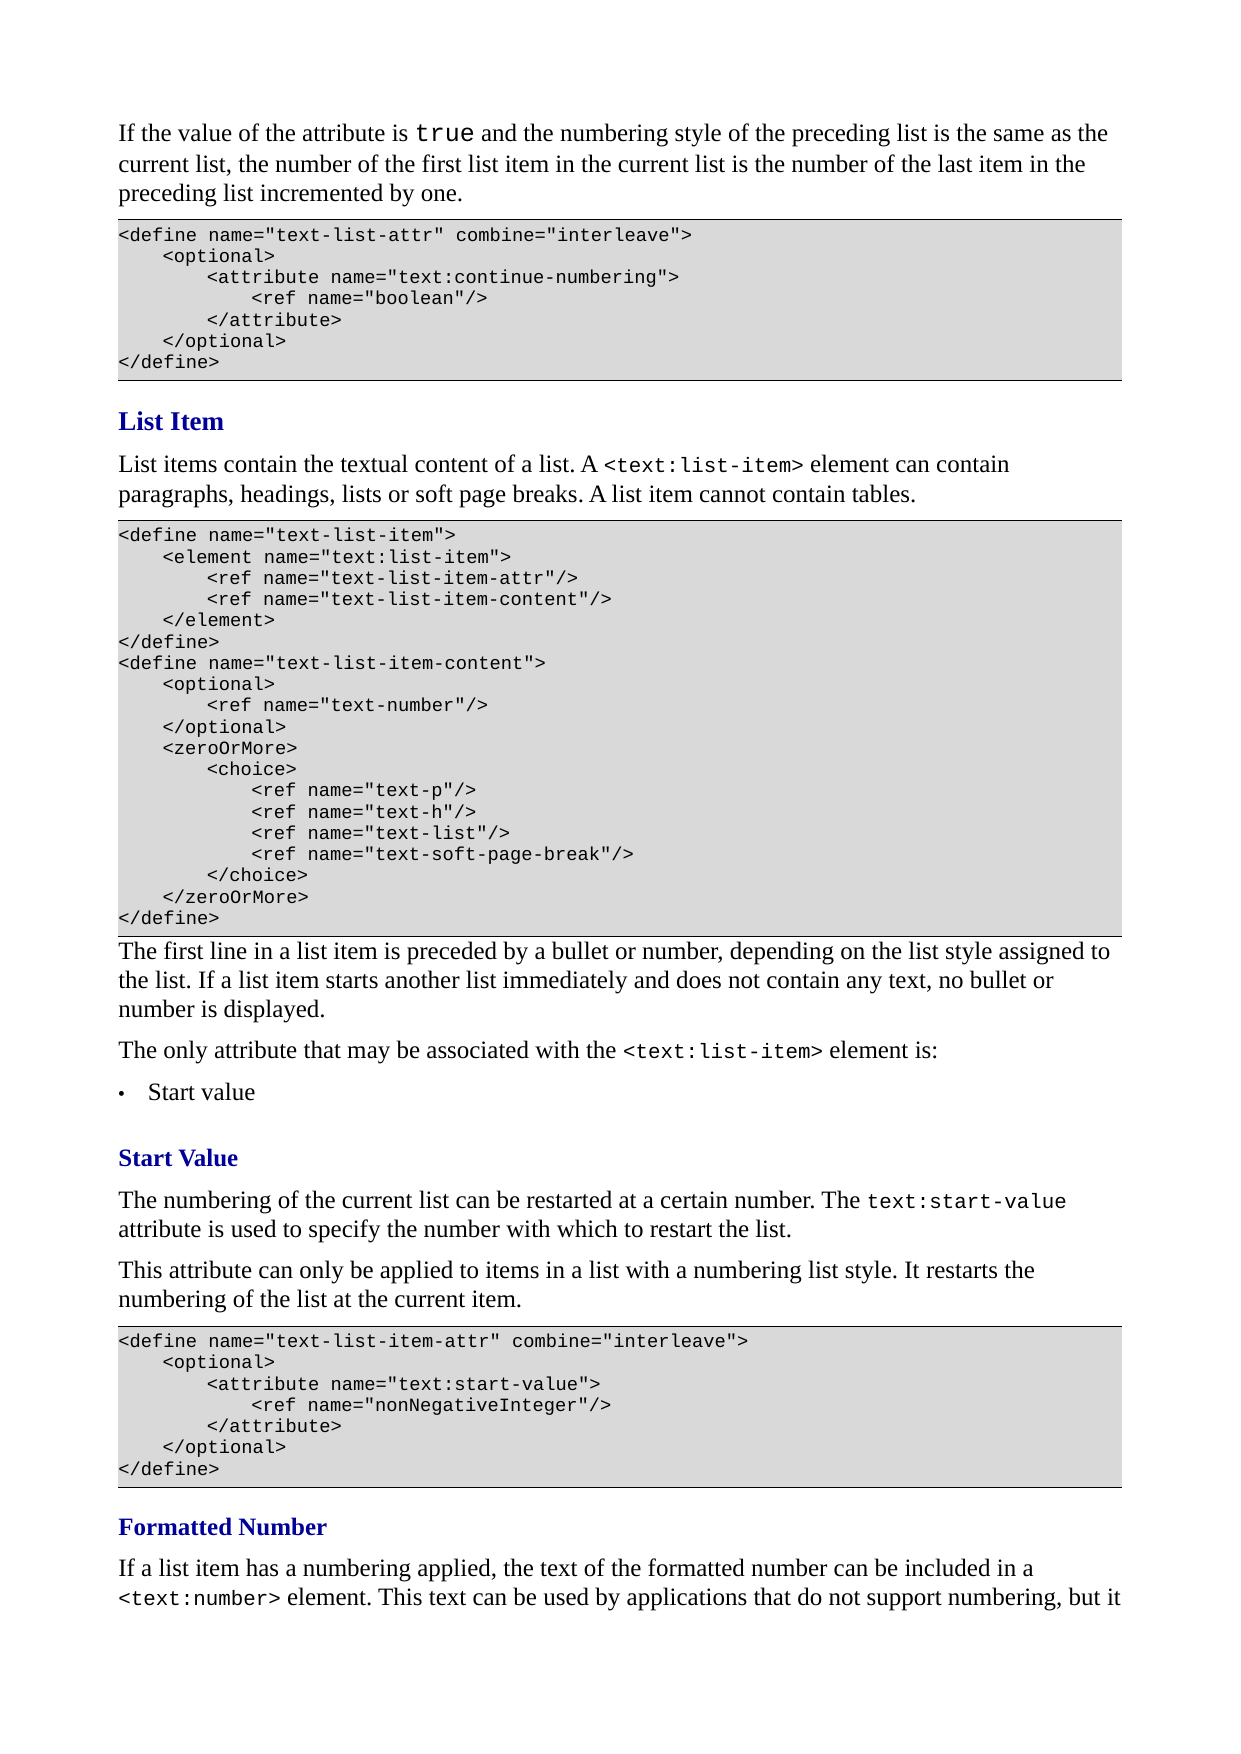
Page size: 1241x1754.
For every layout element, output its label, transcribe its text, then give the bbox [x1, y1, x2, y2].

text </zeroOrMore> [118, 887, 1122, 902]
text The numbering of the current list can be restarted at a certain number. The text:start-value attribute is used to specify the number with which to restart the list. [118, 1185, 1122, 1243]
list Start value [118, 1077, 1122, 1106]
subtitle List Item [118, 405, 1122, 437]
text </optional> [118, 717, 1122, 739]
text </optional> [118, 1438, 1122, 1453]
text If a list item has a numbering applied, the text of the formatted number can be included in a <text:number> element. This text can be used by applications that do not support numbering, but it [118, 1553, 1122, 1612]
text <zeroOrMore> [118, 739, 1122, 760]
text <ref name="nonNegativeInteger"/> [118, 1396, 1122, 1417]
text </element> [118, 611, 1122, 632]
text <ref name="text-number"/> [118, 696, 1122, 717]
text </attribute> [118, 310, 1122, 332]
text </attribute> [118, 1417, 1122, 1438]
text <ref name="text-p"/> [118, 781, 1122, 802]
subtitle Start Value [118, 1143, 1122, 1172]
text List items contain the textual content of a list. A <text:list-item> element can contain paragraphs, headings, lists or soft page breaks. A list item cannot contain tables. [118, 449, 1122, 507]
text <define name="text-list-item-attr" combine="interleave"> [118, 1327, 1122, 1353]
text <attribute name="text:start-value"> [118, 1374, 1122, 1396]
text <ref name="text-list-item-attr"/> [118, 569, 1122, 590]
text <ref name="text-list-item-content"/> [118, 590, 1122, 611]
text <define name="text-list-item"> [118, 521, 1122, 547]
text <define name="text-list-attr" combine="interleave"> [118, 220, 1122, 247]
text <optional> [118, 1353, 1122, 1374]
text </define> [118, 632, 1122, 654]
text </choice> [118, 866, 1122, 887]
text <element name="text:list-item"> [118, 547, 1122, 569]
text <ref name="boolean"/> [118, 289, 1122, 310]
text The first line in a list item is preceded by a bullet or number, depending on the list style assigned to the list. If a list item starts another list immediately and does not contain any text, no bullet or number is displayed. [118, 937, 1122, 1023]
text <ref name="text-soft-page-break"/> [118, 845, 1122, 866]
text <choice> [118, 760, 1122, 781]
text </define> [118, 346, 1122, 380]
text <ref name="text-list"/> [118, 824, 1122, 845]
text The only attribute that may be associated with the <text:list-item> element is: [118, 1035, 1122, 1065]
subtitle Formatted Number [118, 1512, 1122, 1541]
text </define> [118, 1453, 1122, 1487]
text This attribute can only be applied to items in a list with a numbering list style. It restarts the numbering of the list at the current item. [118, 1256, 1122, 1313]
text <ref name="text-h"/> [118, 802, 1122, 824]
text <optional> [118, 675, 1122, 696]
text If the value of the attribute is true and the numbering style of the preceding list is the same as the current list, the number of the first list item in the current list is the number of the last item in the preceding list incremented by one. [118, 118, 1122, 206]
text </define> [118, 902, 1122, 936]
text <attribute name="text:continue-numbering"> [118, 268, 1122, 289]
text <optional> [118, 247, 1122, 268]
text </optional> [118, 332, 1122, 346]
text <define name="text-list-item-content"> [118, 654, 1122, 675]
